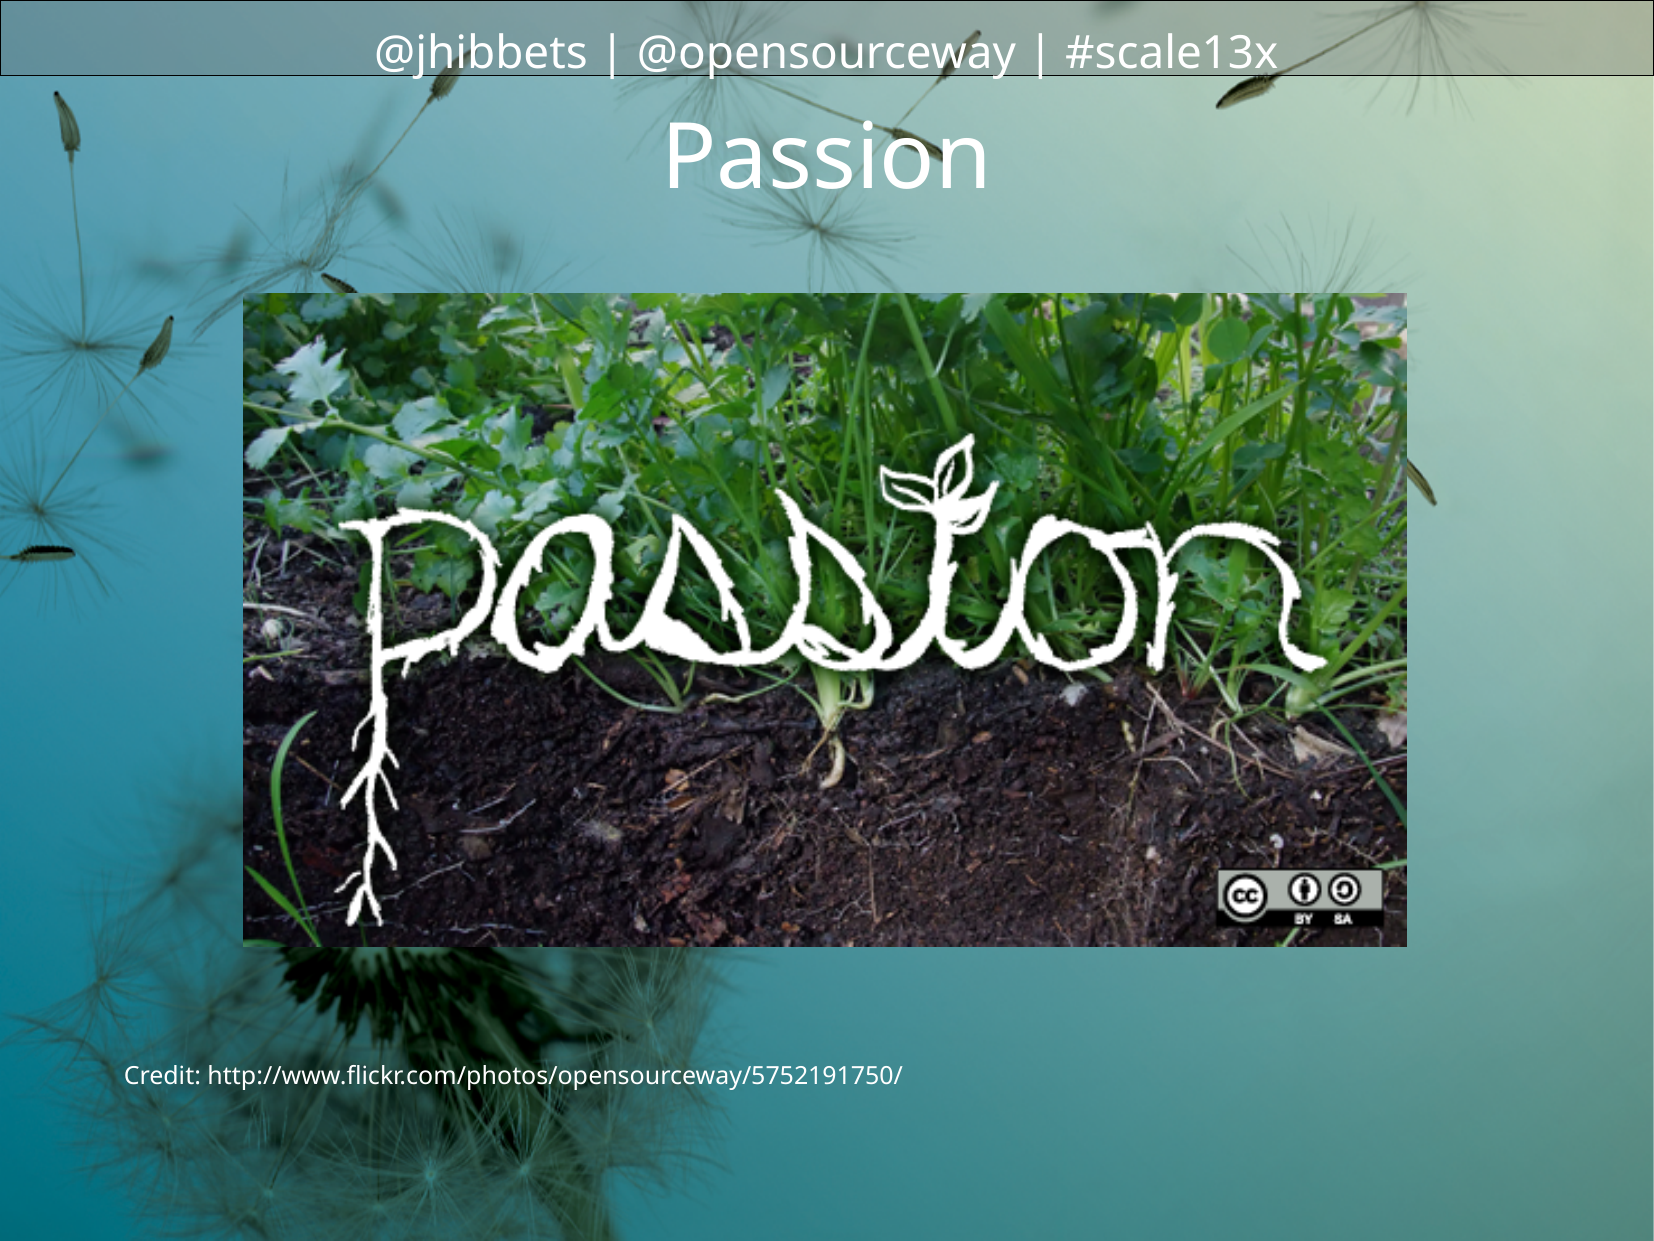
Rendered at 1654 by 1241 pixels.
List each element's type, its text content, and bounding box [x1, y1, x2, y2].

title Passion [82, 49, 1571, 257]
picture [0, 76, 1654, 1241]
text_box Credit: http://www.flickr.com/photos/opensourceway/5752191750/ [109, 1050, 915, 1091]
